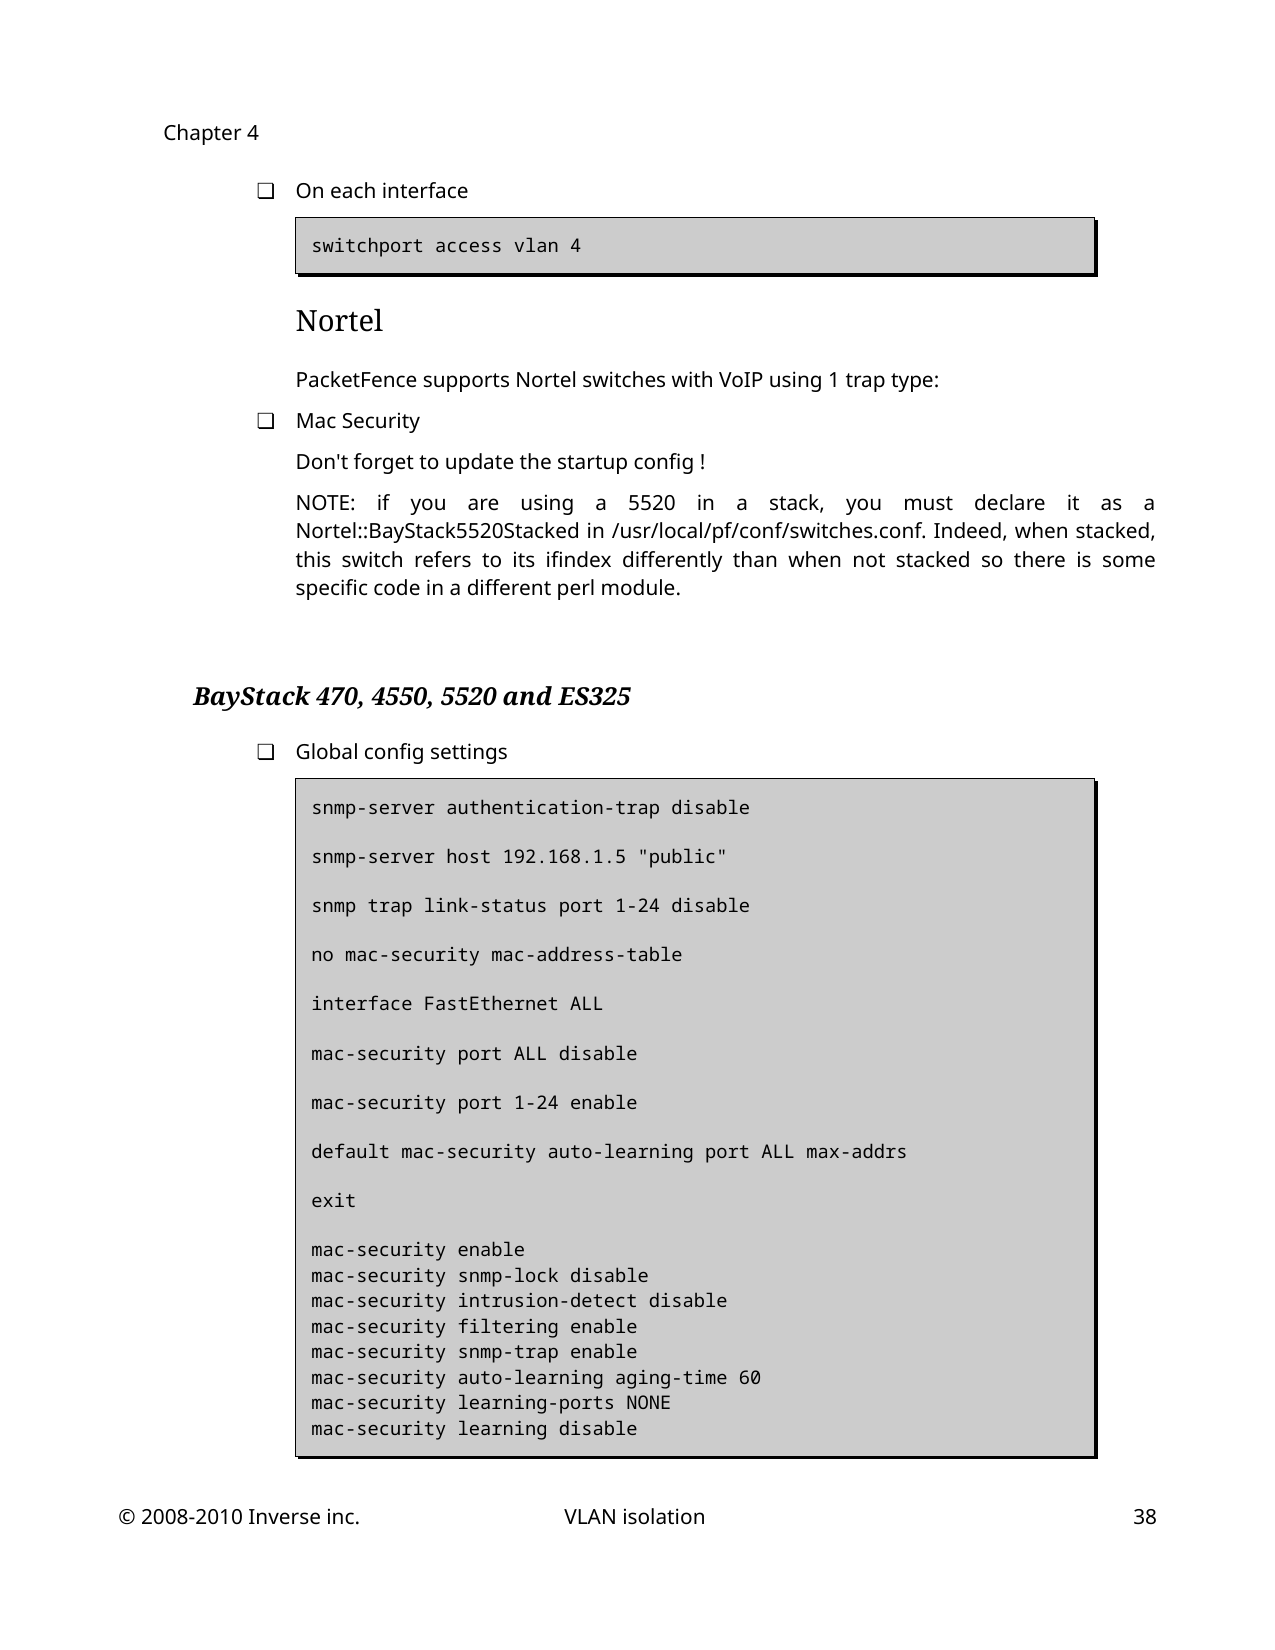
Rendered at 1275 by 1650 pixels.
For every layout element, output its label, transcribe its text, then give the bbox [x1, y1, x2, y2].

subtitle BayStack 470, 4550, 5520 and ES325 [156, 679, 1157, 712]
text Don't forget to update the startup config ! [295, 447, 1157, 476]
text mac-security enable mac-security snmp-lock disable mac-security intrusion-detect disable mac-security filtering enable mac-security snmp-trap enable mac-security auto-learning aging-time 60 mac-security learning-ports NONE mac-security learning disable [296, 1221, 1094, 1456]
text snmp trap link-status port 1-24 disable [296, 877, 1094, 918]
text snmp-server host 192.168.1.5 "public" [296, 827, 1094, 869]
text default mac-security auto-learning port ALL max-addrs [296, 1122, 1094, 1164]
text interface FastEthernet ALL [296, 975, 1094, 1016]
text no mac-security mac-address-table [296, 926, 1094, 967]
list ❏ On each interface [256, 176, 1157, 204]
subtitle Nortel [295, 301, 1157, 340]
list ❏ Mac Security [256, 406, 1157, 434]
text switchport access vlan 4 [296, 218, 1094, 273]
text mac-security port 1-24 enable [296, 1073, 1094, 1114]
text mac-security port ALL disable [296, 1024, 1094, 1065]
list ❏ Global config settings [256, 737, 1157, 766]
text NOTE: if you are using a 5520 in a stack, you must declare it as a Nortel::BayStack5520Stacked in /usr/local/pf/conf/switches.conf. Indeed, when stacked, this switch refers to its ifindex differently than when not stacked so there is some specific code in a different perl module. [295, 488, 1157, 602]
text PacketFence supports Nortel switches with VoIP using 1 trap type: [295, 365, 1157, 394]
text snmp-server authentication-trap disable [296, 779, 1094, 819]
text exit [296, 1172, 1094, 1213]
